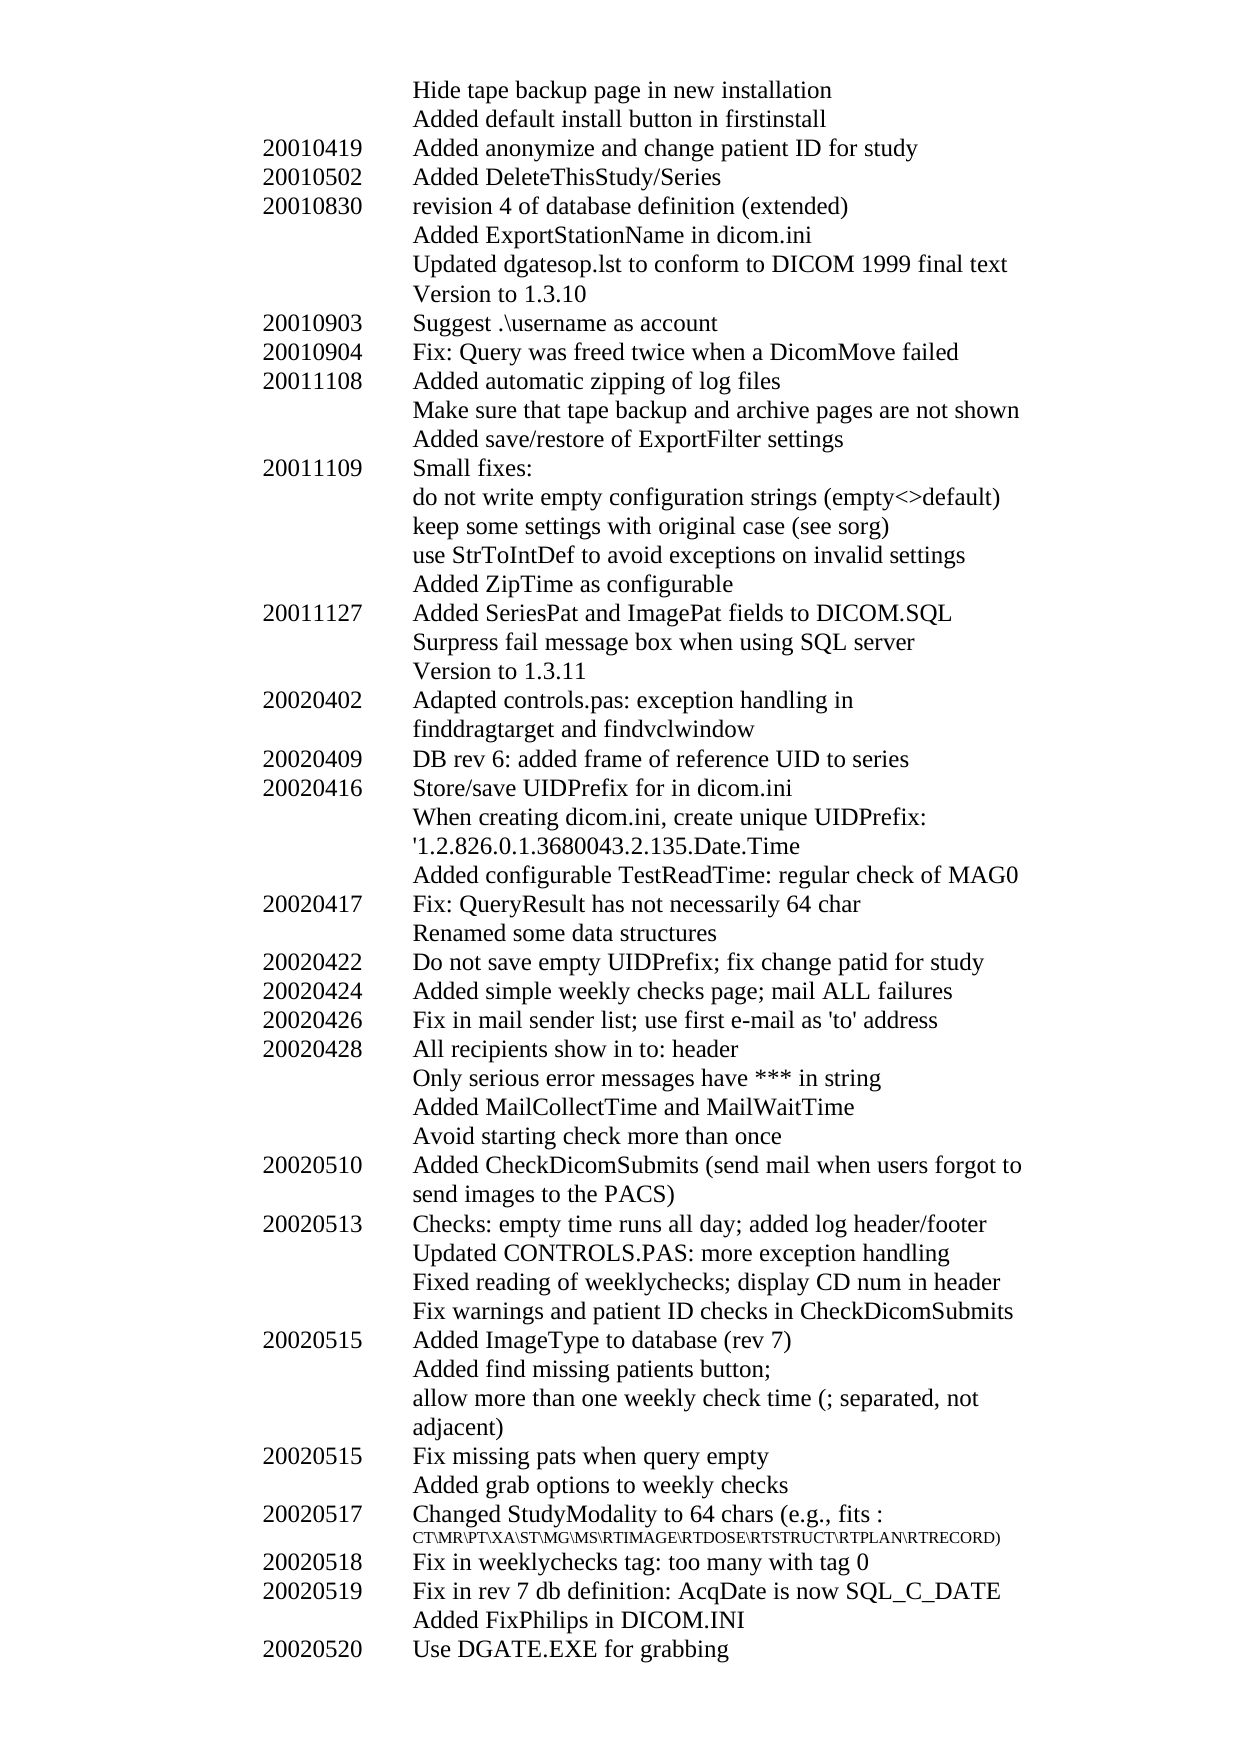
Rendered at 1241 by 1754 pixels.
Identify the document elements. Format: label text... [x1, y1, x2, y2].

text Added configurable TestReadTime: regular check of MAG0 [337, 860, 1053, 889]
text CT\MR\PT\XA\ST\MG\MS\RTIMAGE\RTDOSE\RTSTRUCT\RTPLAN\RTRECORD) [337, 1528, 1053, 1547]
text finddragtarget and findvclwindow [337, 714, 1053, 743]
text Updated dgatesop.lst to conform to DICOM 1999 final text [337, 249, 1053, 278]
text Version to 1.3.10 [337, 278, 1053, 307]
text 20010502 Added DeleteThisStudy/Series [187, 162, 1053, 191]
text Fixed reading of weeklychecks; display CD num in header [337, 1267, 1053, 1296]
text Renamed some data structures [337, 918, 1053, 947]
text Fix warnings and patient ID checks in CheckDicomSubmits [337, 1296, 1053, 1325]
text 20011109 Small fixes: [187, 453, 1053, 482]
text Only serious error messages have *** in string [337, 1063, 1053, 1092]
text '1.2.826.0.1.3680043.2.135.Date.Time [337, 831, 1053, 860]
text 20020409 DB rev 6: added frame of reference UID to series [187, 743, 1053, 772]
text 20010419 Added anonymize and change patient ID for study [187, 133, 1053, 162]
text use StrToIntDef to avoid exceptions on invalid settings [337, 540, 1053, 569]
text Added find missing patients button; [337, 1354, 1053, 1383]
text 20020517 Changed StudyModality to 64 chars (e.g., fits : [187, 1499, 1053, 1528]
text Added ZipTime as configurable [337, 569, 1053, 598]
text 20020424 Added simple weekly checks page; mail ALL failures [187, 976, 1053, 1005]
text Added grab options to weekly checks [337, 1470, 1053, 1499]
text send images to the PACS) [337, 1179, 1053, 1208]
text Updated CONTROLS.PAS: more exception handling [337, 1237, 1053, 1267]
text 20010903 Suggest .\username as account [187, 307, 1053, 337]
text 20020510 Added CheckDicomSubmits (send mail when users forgot to [187, 1150, 1053, 1179]
text Added ExportStationName in dicom.ini [337, 220, 1053, 249]
text When creating dicom.ini, create unique UIDPrefix: [337, 802, 1053, 831]
text 20020402 Adapted controls.pas: exception handling in [262, 685, 1053, 714]
text Added save/restore of ExportFilter settings [337, 424, 1053, 453]
text 20020417 Fix: QueryResult has not necessarily 64 char [187, 889, 1053, 918]
text 20020426 Fix in mail sender list; use first e-mail as 'to' address [187, 1005, 1053, 1034]
text 20011127 Added SeriesPat and ImagePat fields to DICOM.SQL [187, 598, 1053, 627]
text 20020515 Fix missing pats when query empty [187, 1441, 1053, 1470]
text 20011108 Added automatic zipping of log files [187, 366, 1053, 395]
text 20020520 Use DGATE.EXE for grabbing [187, 1634, 1053, 1663]
text allow more than one weekly check time (; separated, not adjacent) [412, 1383, 1053, 1441]
text 20020519 Fix in rev 7 db definition: AcqDate is now SQL_C_DATE [187, 1576, 1053, 1605]
text keep some settings with original case (see sorg) [337, 511, 1053, 540]
text 20010904 Fix: Query was freed twice when a DicomMove failed [187, 337, 1053, 366]
text Avoid starting check more than once [337, 1121, 1053, 1150]
text Make sure that tape backup and archive pages are not shown [337, 395, 1053, 424]
text 20010830 revision 4 of database definition (extended) [187, 191, 1053, 220]
text Added FixPhilips in DICOM.INI [337, 1605, 1053, 1634]
text Added MailCollectTime and MailWaitTime [337, 1092, 1053, 1121]
text Hide tape backup page in new installation [337, 75, 1053, 104]
text 20020513 Checks: empty time runs all day; added log header/footer [187, 1208, 1053, 1237]
text 20020422 Do not save empty UIDPrefix; fix change patid for study [187, 947, 1053, 976]
text 20020428 All recipients show in to: header [187, 1034, 1053, 1063]
text Surpress fail message box when using SQL server [337, 627, 1053, 656]
text 20020518 Fix in weeklychecks tag: too many with tag 0 [187, 1547, 1053, 1576]
text Added default install button in firstinstall [337, 104, 1053, 133]
text do not write empty configuration strings (empty<>default) [337, 482, 1053, 511]
text 20020416 Store/save UIDPrefix for in dicom.ini [187, 772, 1053, 802]
text Version to 1.3.11 [337, 656, 1053, 685]
text 20020515 Added ImageType to database (rev 7) [187, 1325, 1053, 1354]
